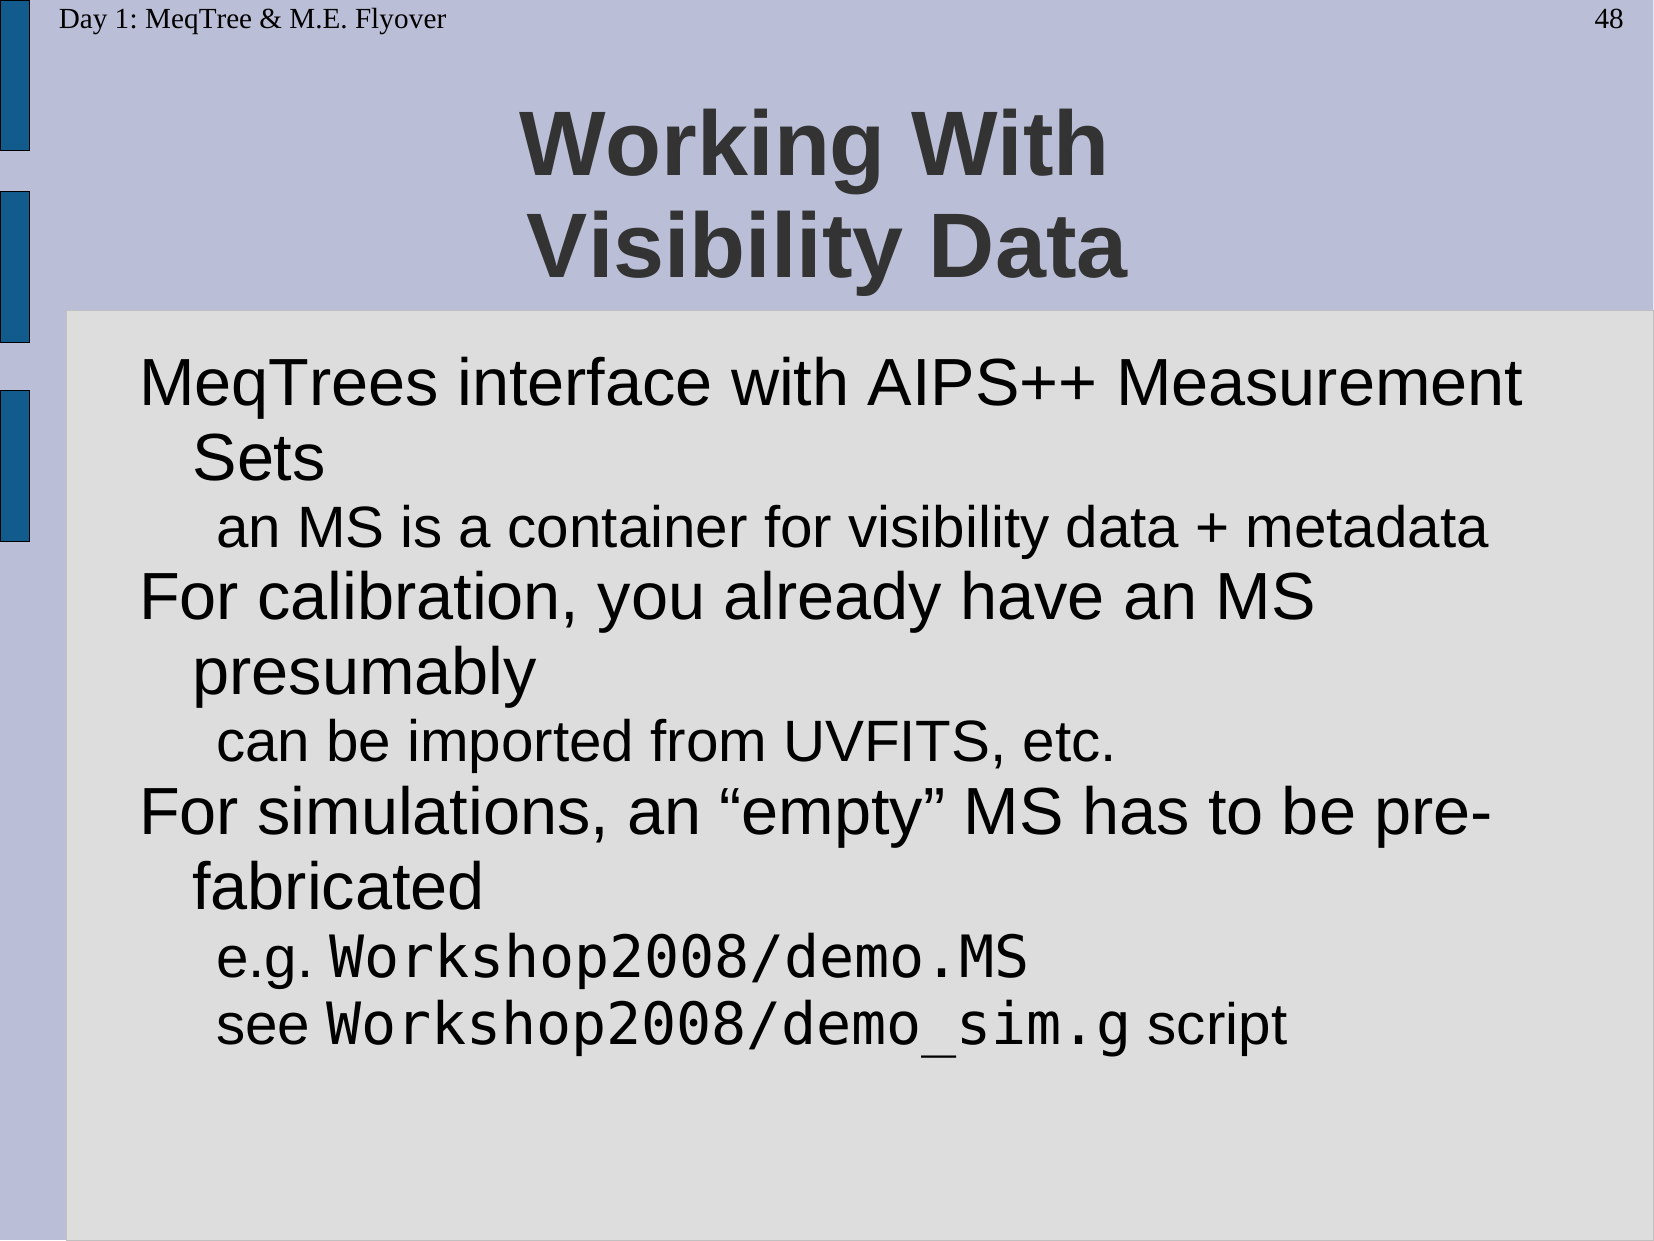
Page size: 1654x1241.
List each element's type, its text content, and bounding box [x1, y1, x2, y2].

list MeqTrees interface with AIPS++ Measurement Sets an MS is a container for visibility data + metadata For calibration, you already have an MS presumably can be imported from UVFITS, etc. For simulations, an “empty” MS has to be pre-fabricated e.g. Workshop2008/demo.MS see Workshop2008/demo_sim.g script [121, 344, 1534, 1151]
title Working With Visibility Data [121, 87, 1534, 302]
